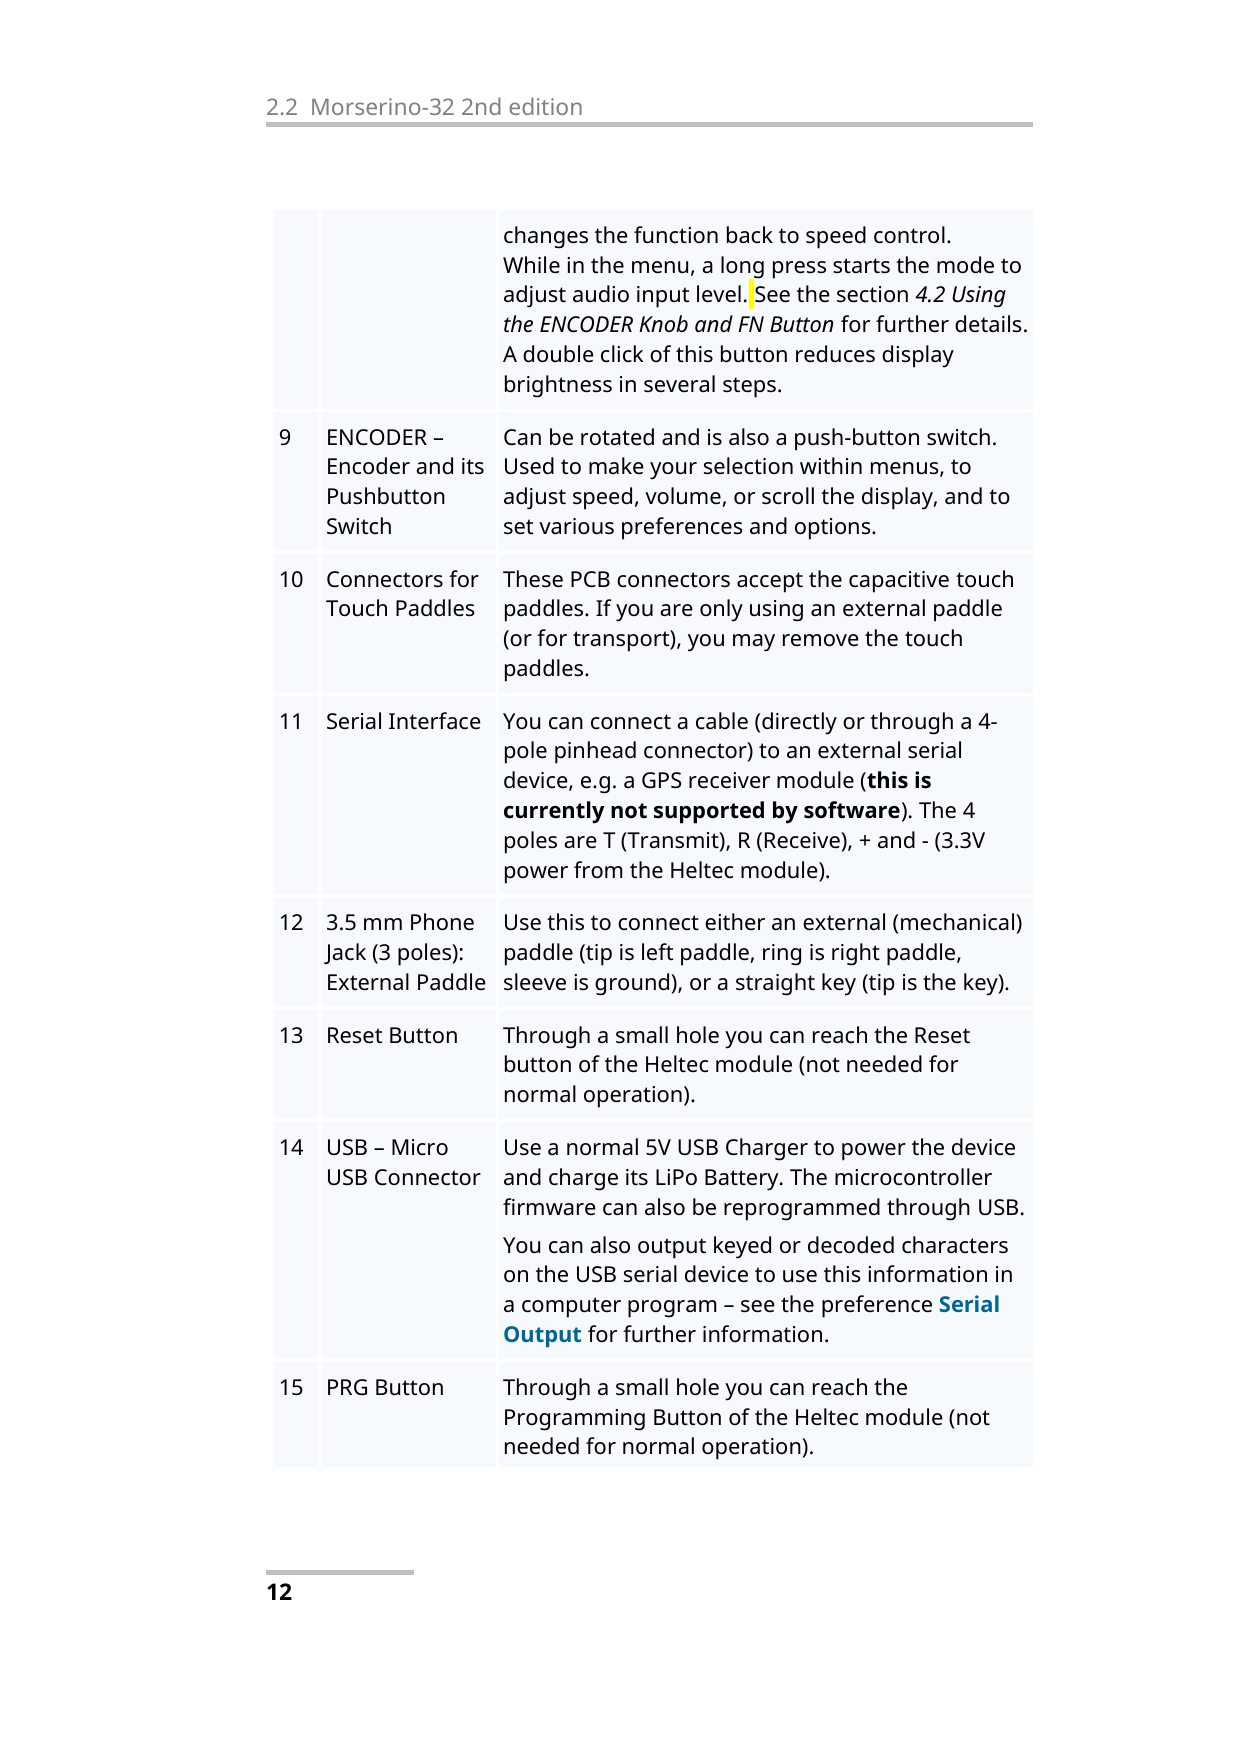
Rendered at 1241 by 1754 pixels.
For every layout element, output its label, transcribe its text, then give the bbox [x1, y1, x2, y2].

table_cell [274, 210, 318, 408]
table_cell 3.5 mm Phone Jack (3 poles): External Paddle [322, 898, 496, 1007]
table_cell [322, 210, 496, 408]
table_cell Reset Button [322, 1010, 496, 1119]
table_cell USB – Micro USB Connector [322, 1122, 496, 1359]
table_cell Use a normal 5V USB Charger to power the device and charge its LiPo Battery. The microcontroller firmware can also be reprogrammed through USB. You can also output keyed or decoded characters on the USB serial device to use this information in a computer program – see the preference Serial Output for further information. [499, 1122, 1033, 1359]
table_cell 12 [274, 898, 318, 1007]
table_cell Use this to connect either an external (mechanical) paddle (tip is left paddle, ring is right paddle, sleeve is ground), or a straight key (tip is the key). [499, 898, 1033, 1007]
table_cell 13 [274, 1010, 318, 1119]
table_cell 10 [274, 554, 318, 693]
table_cell PRG Button [322, 1362, 496, 1467]
table_cell Through a small hole you can reach the Reset button of the Heltec module (not needed for normal operation). [499, 1010, 1033, 1119]
table_cell 15 [274, 1362, 318, 1467]
table_cell These PCB connectors accept the capacitive touch paddles. If you are only using an external paddle (or for transport), you may remove the touch paddles. [499, 554, 1033, 693]
table_cell Can be rotated and is also a push-button switch. Used to make your selection within menus, to adjust speed, volume, or scroll the display, and to set various preferences and options. [499, 412, 1033, 551]
table_cell ENCODER – Encoder and its Pushbutton Switch [322, 412, 496, 551]
table_cell changes the function back to speed control. While in the menu, a long press starts the mode to adjust audio input level. See the section 4.2 Using the ENCODER Knob and FN Button for further details. A double click of this button reduces display brightness in several steps. [499, 210, 1033, 408]
table_cell Serial Interface [322, 696, 496, 894]
table_cell 9 [274, 412, 318, 551]
table_cell 14 [274, 1122, 318, 1359]
table_cell 11 [274, 696, 318, 894]
table_cell Through a small hole you can reach the Programming Button of the Heltec module (not needed for normal operation). [499, 1362, 1033, 1467]
table_cell Connectors for Touch Paddles [322, 554, 496, 693]
table_cell You can connect a cable (directly or through a 4-pole pinhead connector) to an external serial device, e.g. a GPS receiver module (this is currently not supported by software). The 4 poles are T (Transmit), R (Receive), + and - (3.3V power from the Heltec module). [499, 696, 1033, 894]
